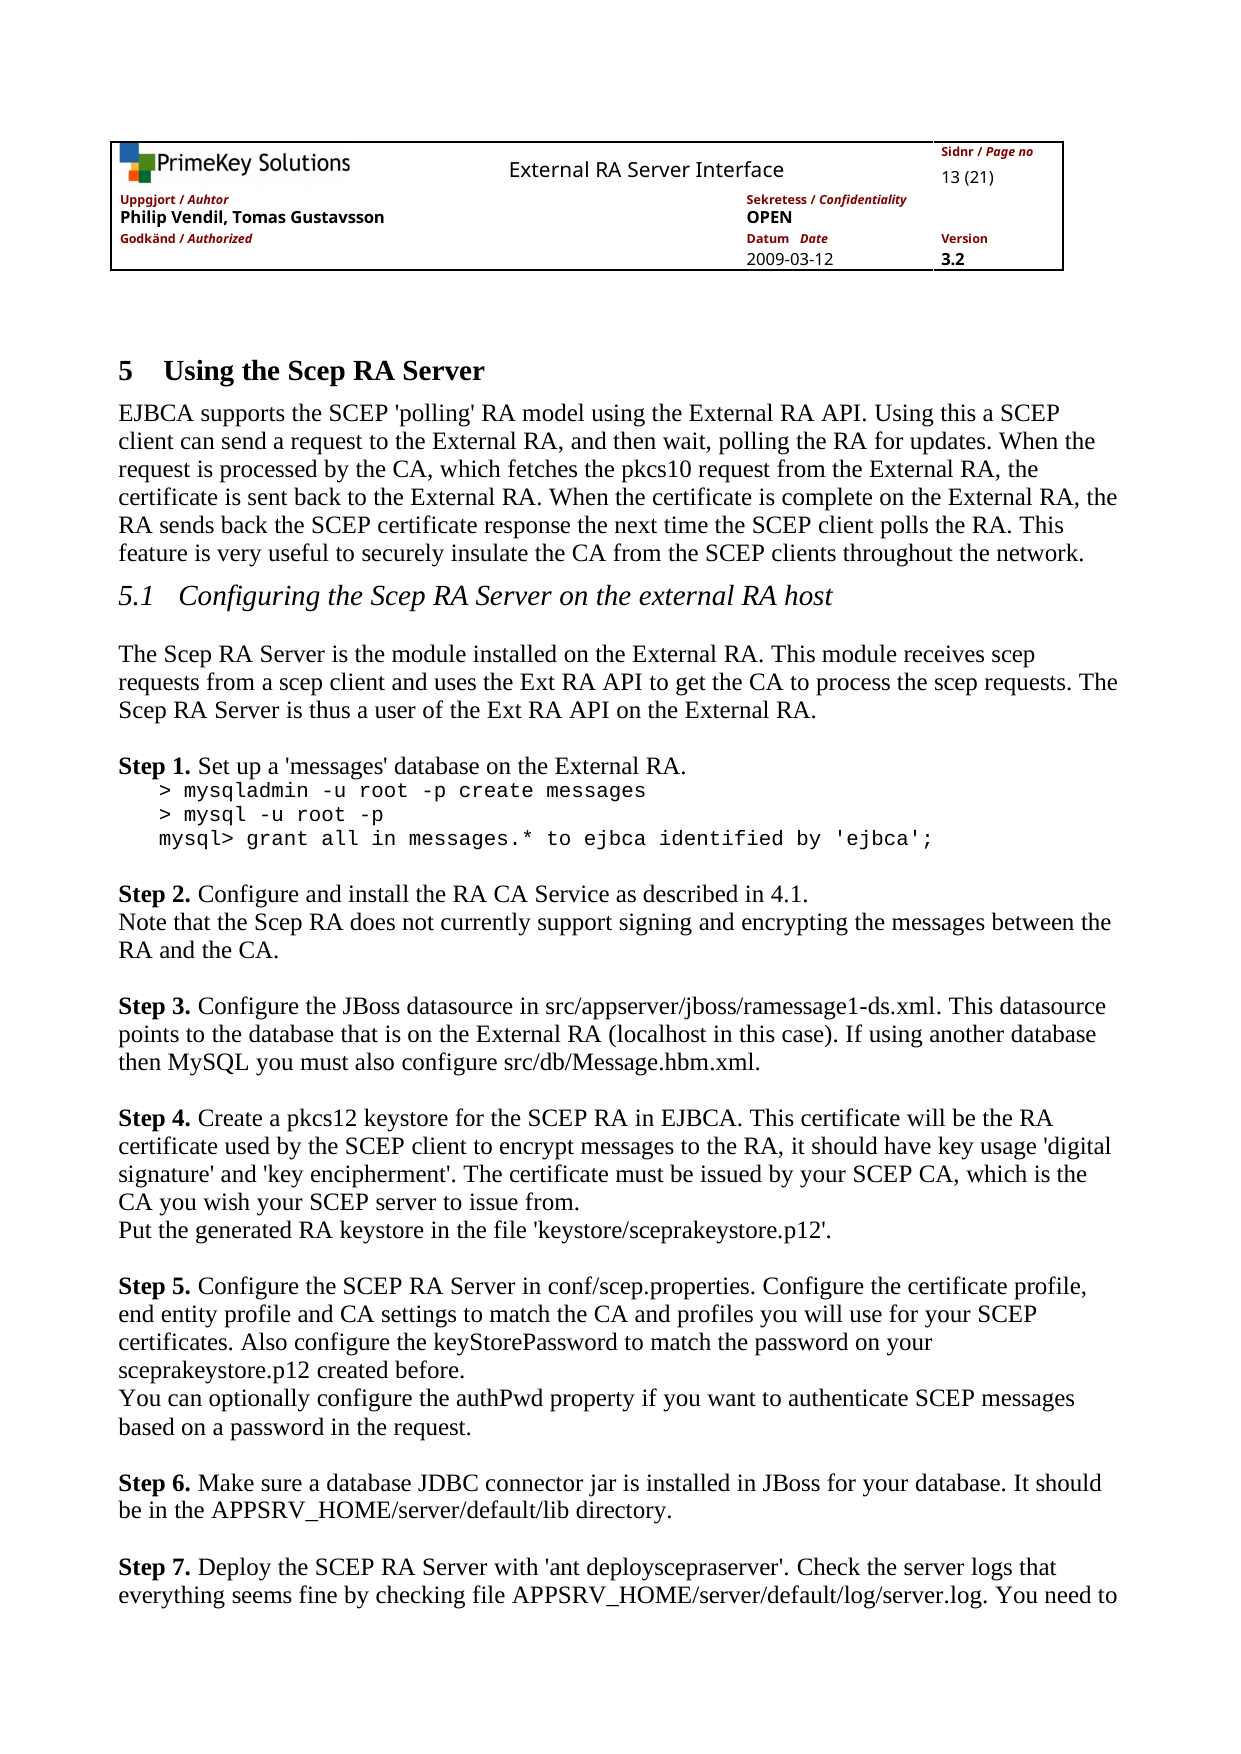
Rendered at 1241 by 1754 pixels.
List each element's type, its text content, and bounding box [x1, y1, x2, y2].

subtitle Using the Scep RA Server [118, 354, 1122, 386]
text EJBCA supports the SCEP 'polling' RA model using the External RA API. Using this a SCEP client can send a request to the External RA, and then wait, polling the RA for updates. When the request is processed by the CA, which fetches the pkcs10 request from the External RA, the certificate is sent back to the External RA. When the certificate is complete on the External RA, the RA sends back the SCEP certificate response the next time the SCEP client polls the RA. This feature is very useful to securely insulate the CA from the SCEP clients throughout the network. [118, 399, 1122, 567]
text You can optionally configure the authPwd property if you want to authenticate SCEP messages based on a password in the request. [118, 1384, 1122, 1440]
text Step 1. Set up a 'messages' database on the External RA. [118, 752, 1122, 780]
text Note that the Scep RA does not currently support signing and encrypting the messages between the RA and the CA. [118, 908, 1122, 964]
text > mysql -u root -p [159, 804, 1122, 828]
text Put the generated RA keystore in the file 'keystore/sceprakeystore.p12'. [118, 1216, 1122, 1244]
text The Scep RA Server is the module installed on the External RA. This module receives scep requests from a scep client and uses the Ext RA API to get the CA to process the scep requests. The Scep RA Server is thus a user of the Ext RA API on the External RA. [118, 640, 1122, 724]
text Step 6. Make sure a database JDBC connector jar is installed in JBoss for your database. It should be in the APPSRV_HOME/server/default/lib directory. [118, 1468, 1122, 1524]
text Step 4. Create a pkcs12 keystore for the SCEP RA in EJBCA. This certificate will be the RA certificate used by the SCEP client to encrypt messages to the RA, it should have key usage 'digital signature' and 'key encipherment'. The certificate must be issued by your SCEP CA, which is the CA you wish your SCEP server to issue from. [118, 1104, 1122, 1216]
text Step 2. Configure and install the RA CA Service as described in 4.1. [118, 880, 1122, 908]
text mysql> grant all in messages.* to ejbca identified by 'ejbca'; [159, 828, 1122, 852]
text Step 5. Configure the SCEP RA Server in conf/scep.properties. Configure the certificate profile, end entity profile and CA settings to match the CA and profiles you will use for your SCEP certificates. Also configure the keyStorePassword to match the password on your sceprakeystore.p12 created before. [118, 1272, 1122, 1384]
subtitle Configuring the Scep RA Server on the external RA host [118, 579, 1122, 612]
text Step 7. Deploy the SCEP RA Server with 'ant deployscepraserver'. Check the server logs that everything seems fine by checking file APPSRV_HOME/server/default/log/server.log. You need to [118, 1552, 1122, 1608]
text Step 3. Configure the JBoss datasource in src/appserver/jboss/ramessage1-ds.xml. This datasource points to the database that is on the External RA (localhost in this case). If using another database then MySQL you must also configure src/db/Message.hbm.xml. [118, 992, 1122, 1076]
text > mysqladmin -u root -p create messages [159, 780, 1122, 804]
